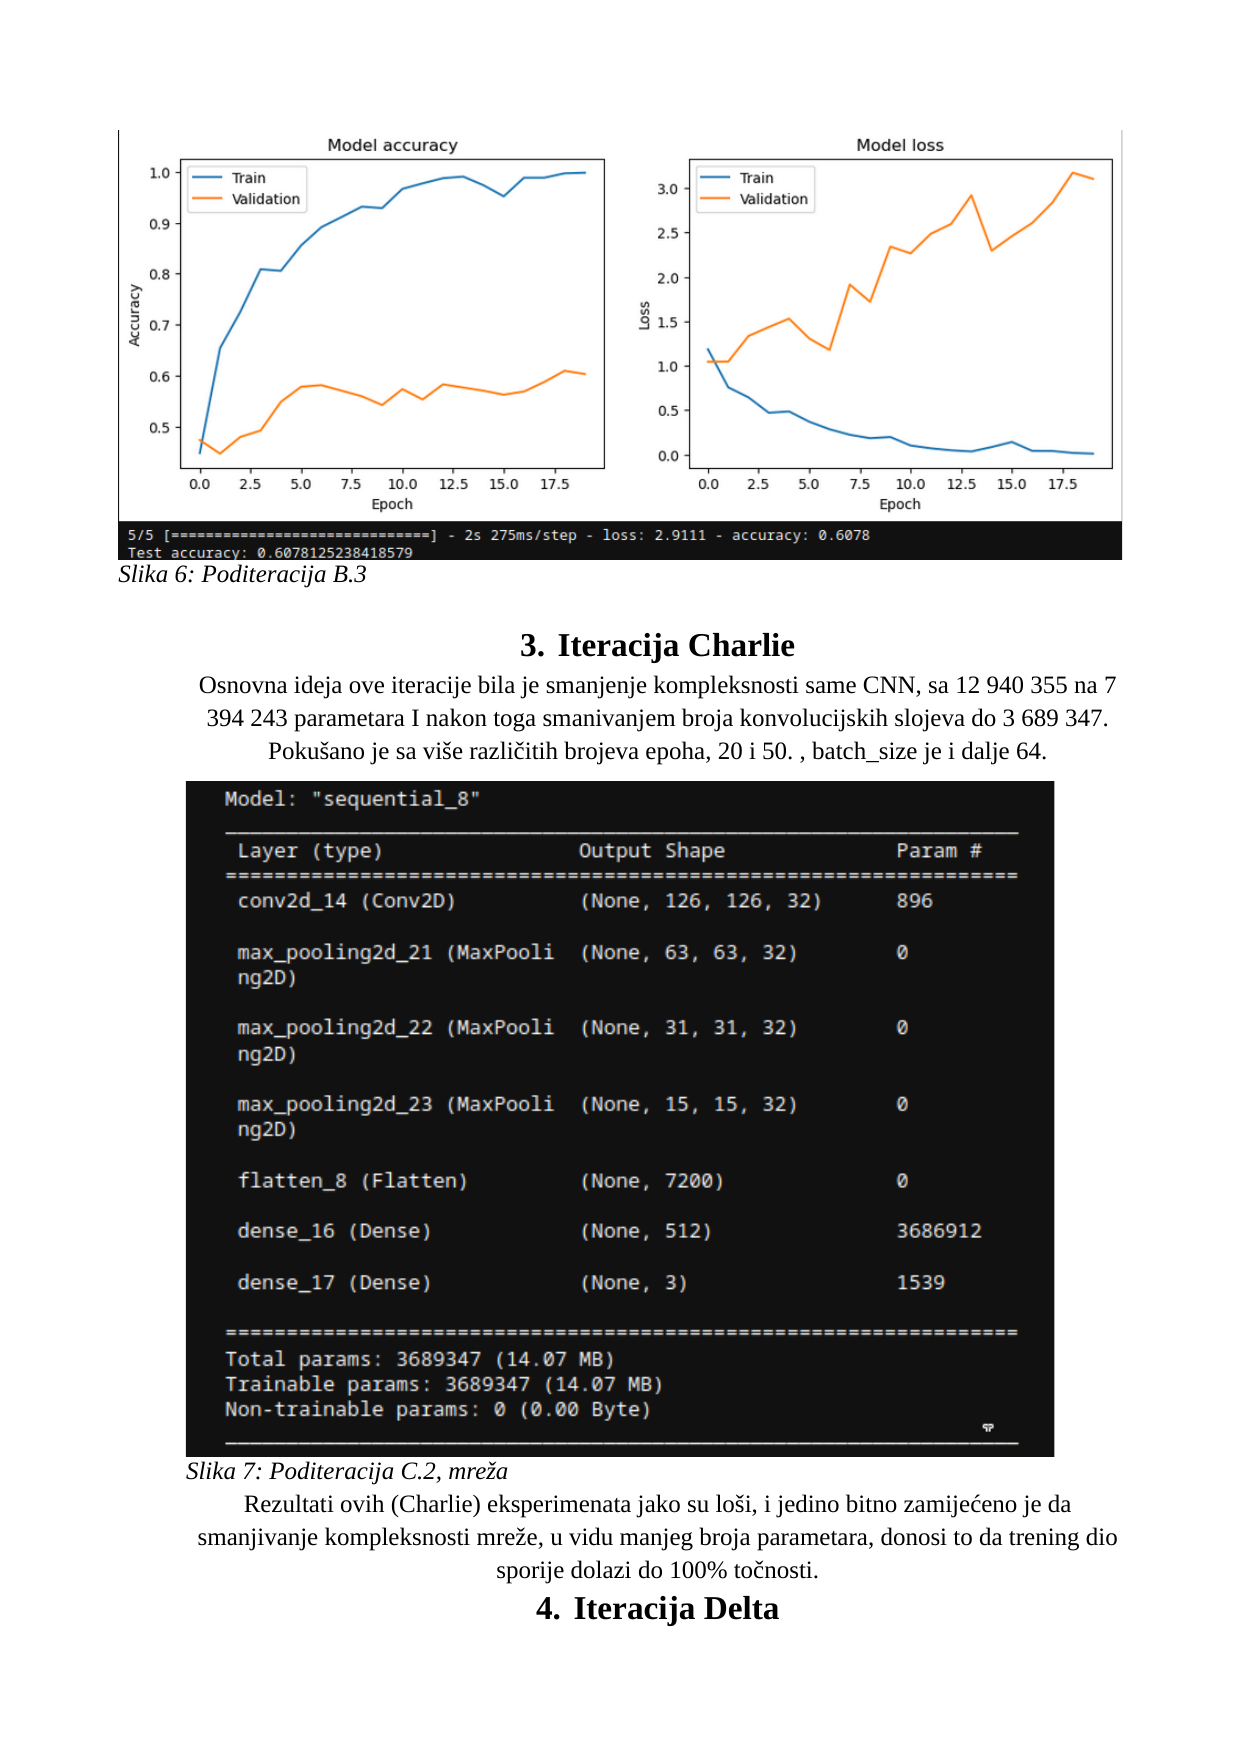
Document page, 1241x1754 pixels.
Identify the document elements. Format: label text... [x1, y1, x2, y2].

list Iteracija Charlie [193, 626, 1122, 664]
picture [118, 130, 1123, 560]
list Slika 7: Poditeracija C.2, mreža [186, 1457, 1054, 1485]
list Osnovna ideja ove iteracije bila je smanjenje kompleksnosti same CNN, sa 12 940 355 na 7 394 243 parametara I nakon toga smanivanjem broja konvolucijskih slojeva do 3 689 347. Pokušano je sa više različitih brojeva epoha, 20 i 50. , batch_size je i dalje 64. [156, 670, 1122, 764]
text Slika 6: Poditeracija B.3 [118, 560, 1122, 588]
list Rezultati ovih (Charlie) eksperimenata jako su loši, i jedino bitno zamijećeno je da smanjivanje kompleksnosti mreže, u vidu manjeg broja parametara, donosi to da trening dio sporije dolazi do 100% točnosti. [156, 769, 1122, 1584]
picture [185, 781, 1055, 1457]
list Iteracija Delta [193, 1588, 1122, 1627]
